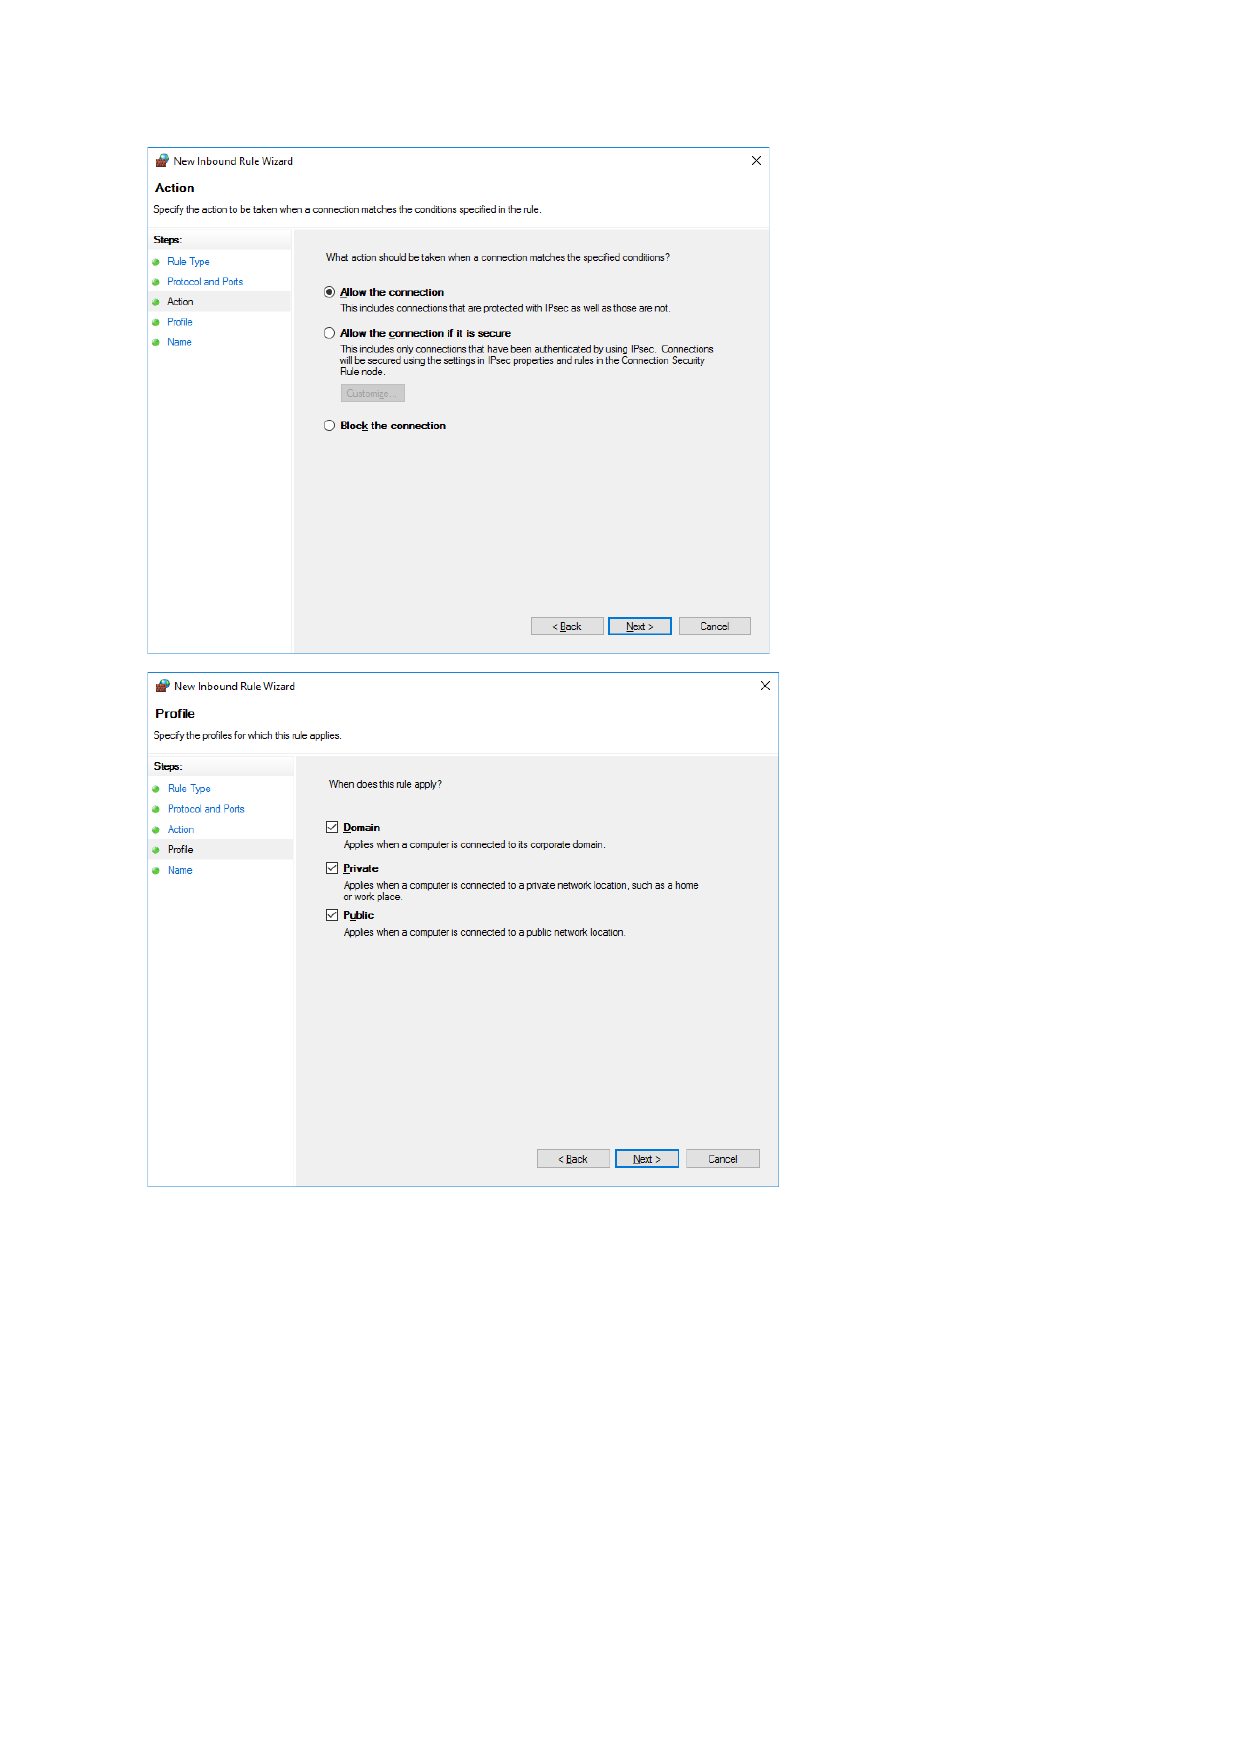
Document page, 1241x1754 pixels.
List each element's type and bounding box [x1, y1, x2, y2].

picture [147, 147, 770, 654]
picture [147, 672, 779, 1187]
